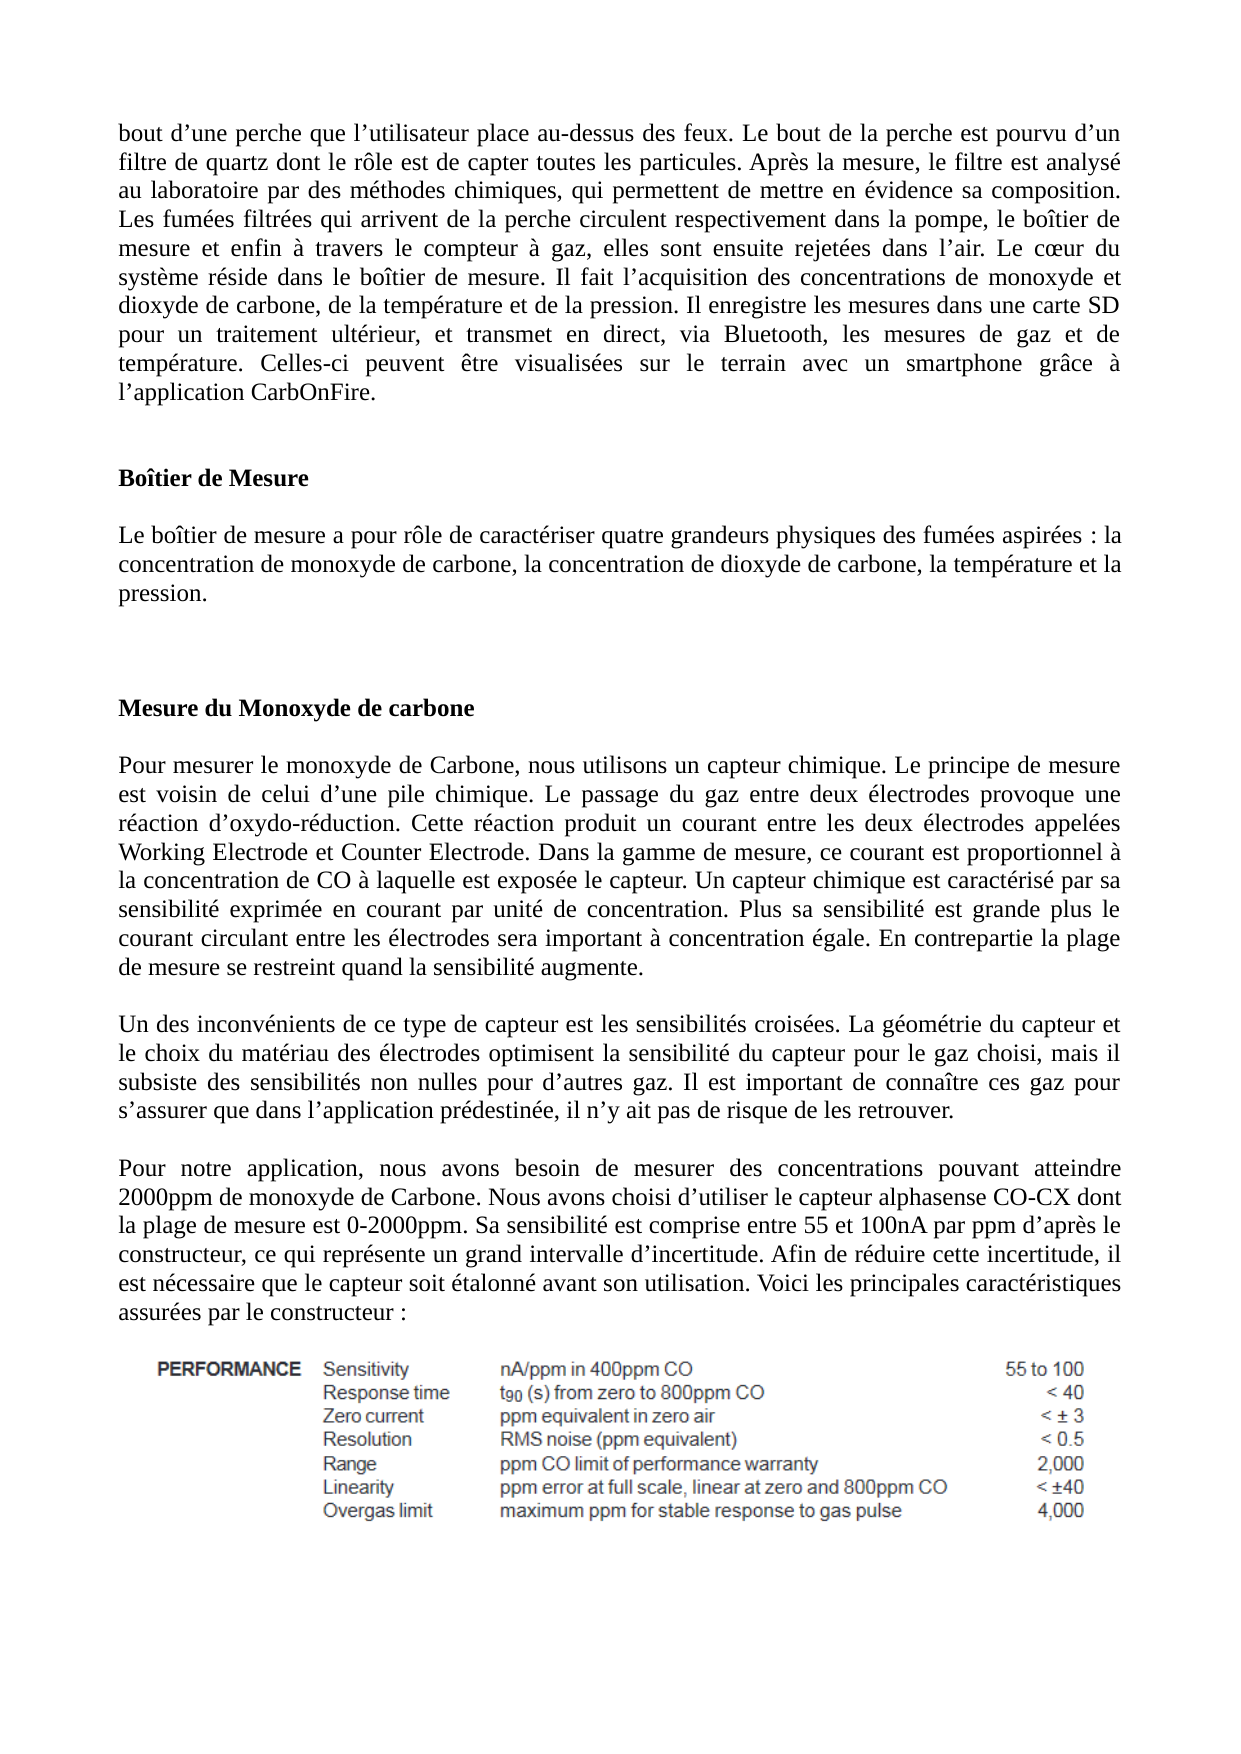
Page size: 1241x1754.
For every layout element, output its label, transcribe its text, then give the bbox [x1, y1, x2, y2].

text Le boîtier de mesure a pour rôle de caractériser quatre grandeurs physiques des fumées aspirées : la concentration de monoxyde de carbone, la concentration de dioxyde de carbone, la température et la pression. [118, 521, 1122, 607]
text Mesure du Monoxyde de carbone [118, 693, 1122, 722]
text bout d’une perche que l’utilisateur place au-dessus des feux. Le bout de la perche est pourvu d’un filtre de quartz dont le rôle est de capter toutes les particules. Après la mesure, le filtre est analysé au laboratoire par des méthodes chimiques, qui permettent de mettre en évidence sa composition. Les fumées filtrées qui arrivent de la perche circulent respectivement dans la pompe, le boîtier de mesure et enfin à travers le compteur à gaz, elles sont ensuite rejetées dans l’air. Le cœur du système réside dans le boîtier de mesure. Il fait l’acquisition des concentrations de monoxyde et dioxyde de carbone, de la température et de la pression. Il enregistre les mesures dans une carte SD pour un traitement ultérieur, et transmet en direct, via Bluetooth, les mesures de gaz et de température. Celles-ci peuvent être visualisées sur le terrain avec un smartphone grâce à l’application CarbOnFire. [118, 118, 1122, 406]
text Un des inconvénients de ce type de capteur est les sensibilités croisées. La géométrie du capteur et le choix du matériau des électrodes optimisent la sensibilité du capteur pour le gaz choisi, mais il subsiste des sensibilités non nulles pour d’autres gaz. Il est important de connaître ces gaz pour s’assurer que dans l’application prédestinée, il n’y ait pas de risque de les retrouver. [118, 1009, 1122, 1124]
text Boîtier de Mesure [118, 463, 1122, 492]
text Pour notre application, nous avons besoin de mesurer des concentrations pouvant atteindre 2000ppm de monoxyde de Carbone. Nous avons choisi d’utiliser le capteur alphasense CO-CX dont la plage de mesure est 0-2000ppm. Sa sensibilité est comprise entre 55 et 100nA par ppm d’après le constructeur, ce qui représente un grand intervalle d’incertitude. Afin de réduire cette incertitude, il est nécessaire que le capteur soit étalonné avant son utilisation. Voici les principales caractéristiques assurées par le constructeur : [118, 1153, 1122, 1326]
text Pour mesurer le monoxyde de Carbone, nous utilisons un capteur chimique. Le principe de mesure est voisin de celui d’une pile chimique. Le passage du gaz entre deux électrodes provoque une réaction d’oxydo-réduction. Cette réaction produit un courant entre les deux électrodes appelées Working Electrode et Counter Electrode. Dans la gamme de mesure, ce courant est proportionnel à la concentration de CO à laquelle est exposée le capteur. Un capteur chimique est caractérisé par sa sensibilité exprimée en courant par unité de concentration. Plus sa sensibilité est grande plus le courant circulant entre les électrodes sera important à concentration égale. En contrepartie la plage de mesure se restreint quand la sensibilité augmente. [118, 751, 1122, 981]
